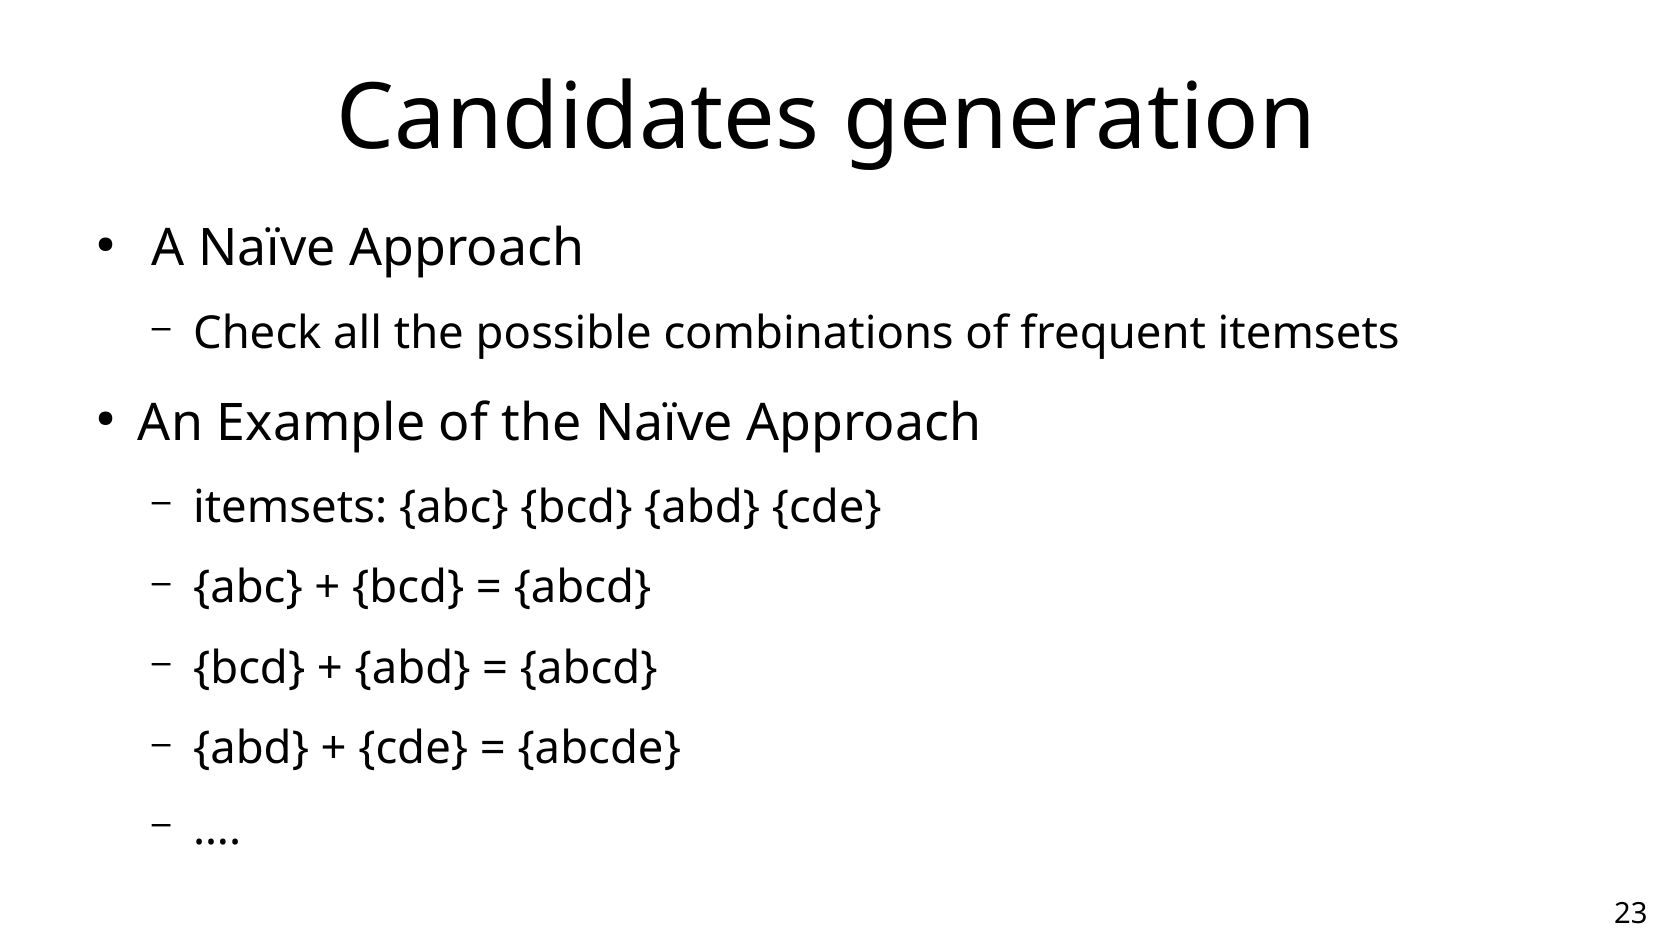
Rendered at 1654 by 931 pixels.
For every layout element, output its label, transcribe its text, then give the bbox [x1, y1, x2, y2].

title Candidates generation [82, 1, 1571, 210]
list A Naïve Approach Check all the possible combinations of frequent itemsets An Example of the Naïve Approach itemsets: {abc} {bcd} {abd} {cde} {abc} + {bcd} = {abcd} {bcd} + {abd} = {abcd} {abd} + {cde} = {abcde} …. [82, 210, 1571, 860]
